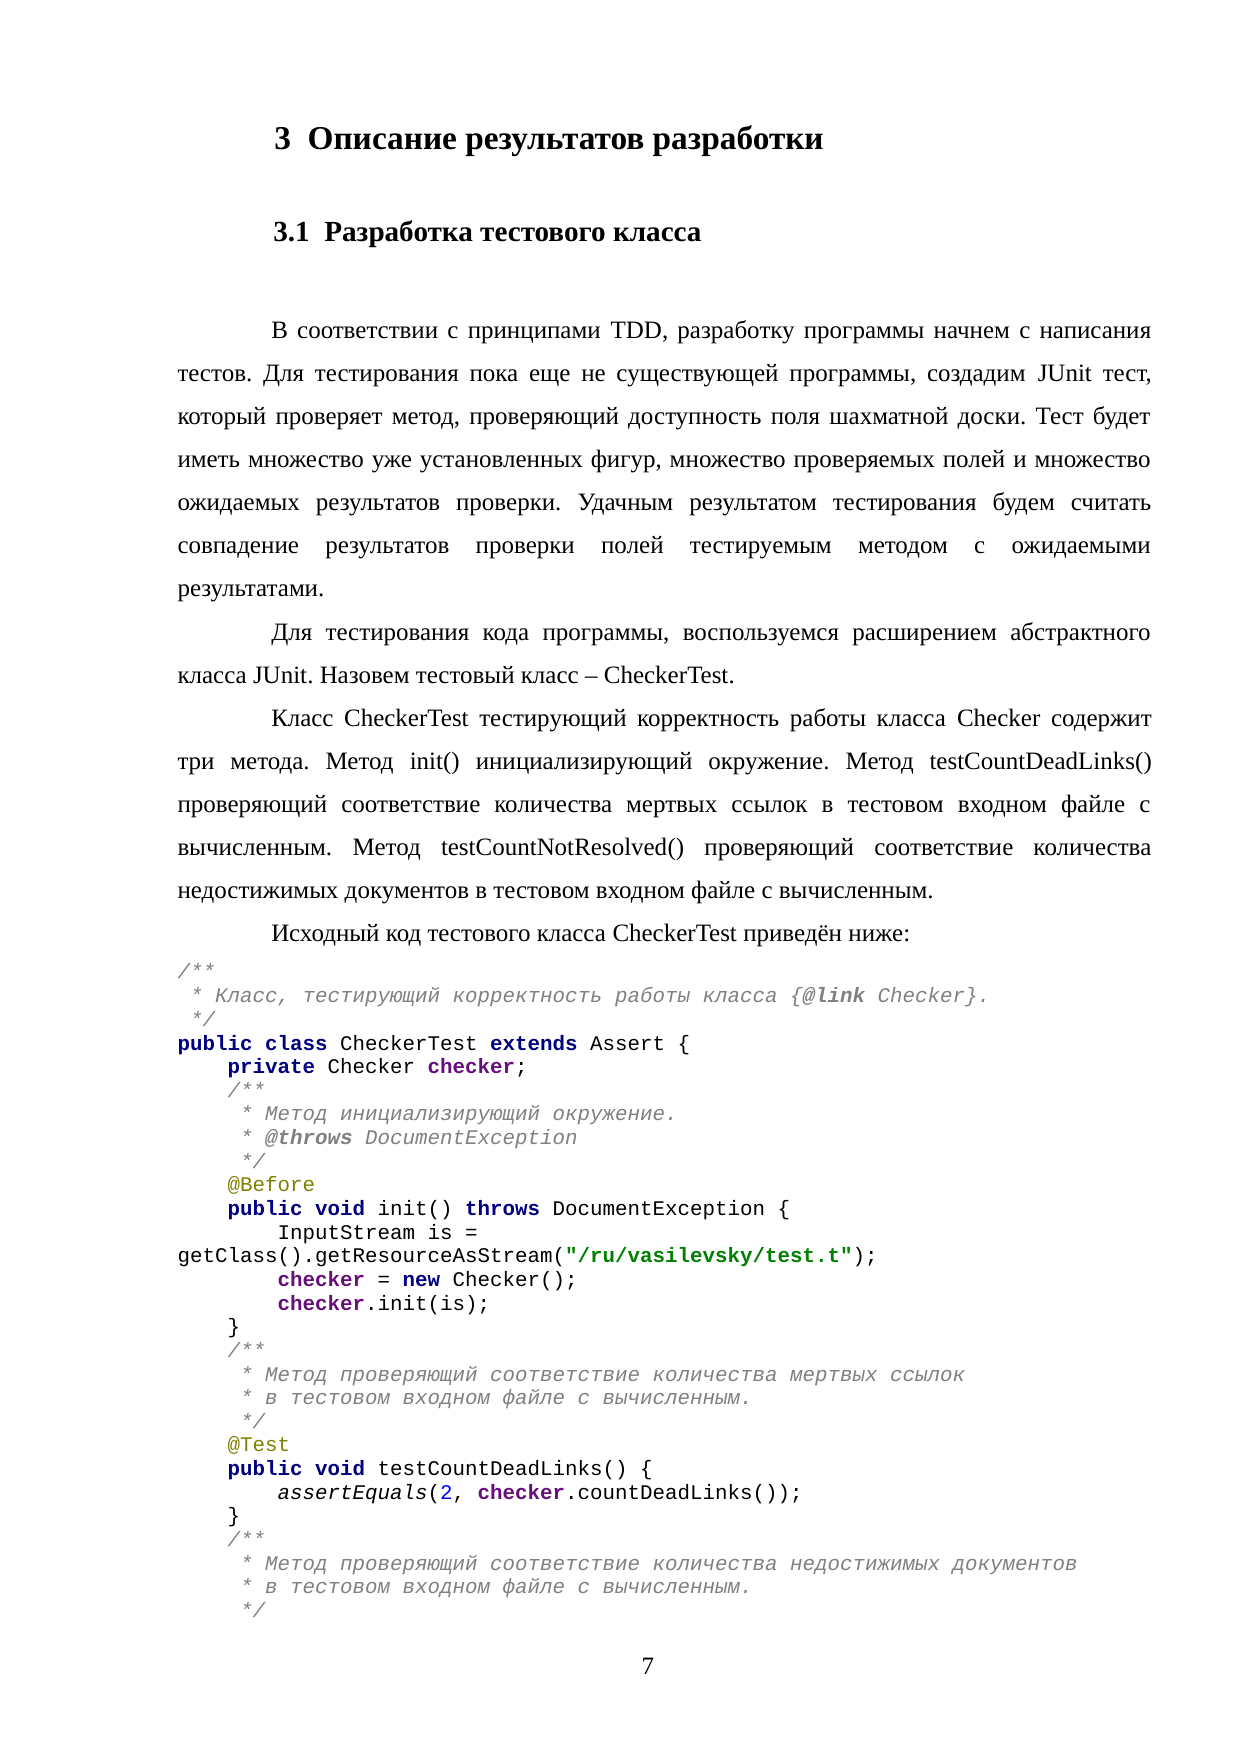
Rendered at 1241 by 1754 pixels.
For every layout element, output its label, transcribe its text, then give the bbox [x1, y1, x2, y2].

text Для тестирования кода программы, воспользуемся расширением абстрактного класса JUnit. Назовем тестовый класс – CheckerTest. [177, 617, 1152, 688]
text public class CheckerTest extends Assert { [177, 1032, 1152, 1056]
text public void init() throws DocumentException { [177, 1198, 1152, 1222]
text * Метод проверяющий соответствие количества мертвых ссылок [177, 1363, 1152, 1387]
text } [177, 1505, 1152, 1529]
text В соответствии с принципами TDD, разработку программы начнем с написания тестов. Для тестирования пока еще не существующей программы, создадим JUnit тест, который проверяет метод, проверяющий доступность поля шахматной доски. Тест будет иметь множество уже установленных фигур, множество проверяемых полей и множество ожидаемых результатов проверки. Удачным результатом тестирования будем считать совпадение результатов проверки полей тестируемым методом с ожидаемыми результатами. [177, 315, 1152, 602]
text @Before [177, 1174, 1152, 1198]
text Класс CheckerTest тестирующий корректность работы класса Checker содержит три метода. Метод init() инициализирующий окружение. Метод testCountDeadLinks() проверяющий соответствие количества мертвых ссылок в тестовом входном файле с вычисленным. Метод testCountNotResolved() проверяющий соответствие количества недостижимых документов в тестовом входном файле с вычисленным. [177, 703, 1152, 904]
text /** [177, 1080, 1152, 1103]
text * Класс, тестирующий корректность работы класса {@link Checker}. [177, 985, 1152, 1009]
text assertEquals(2, checker.countDeadLinks()); [177, 1482, 1152, 1505]
text */ [177, 1151, 1152, 1174]
subtitle Описание результатов разработки [266, 118, 1152, 156]
text */ [177, 1009, 1152, 1032]
text public void testCountDeadLinks() { [177, 1458, 1152, 1482]
text checker.init(is); [177, 1293, 1152, 1316]
text checker = new Checker(); [177, 1269, 1152, 1293]
text /** [177, 1340, 1152, 1363]
text Исходный код тестового класса CheckerTest приведён ниже: [177, 918, 1152, 947]
text * Метод проверяющий соответствие количества недостижимых документов [177, 1553, 1152, 1576]
text /** [177, 962, 1152, 985]
text /** [177, 1529, 1152, 1553]
text InputStream is = getClass().getResourceAsStream("/ru/vasilevsky/test.t"); [177, 1222, 1152, 1269]
text * в тестовом входном файле с вычисленным. [177, 1576, 1152, 1600]
text } [177, 1316, 1152, 1340]
text * Метод инициализирующий окружение. [177, 1103, 1152, 1127]
subtitle Разработка тестового класса [266, 214, 1152, 248]
text */ [177, 1600, 1152, 1624]
text * в тестовом входном файле с вычисленным. [177, 1387, 1152, 1411]
text @Test [177, 1434, 1152, 1458]
text * @throws DocumentException [177, 1127, 1152, 1151]
text */ [177, 1411, 1152, 1434]
text private Checker checker; [177, 1056, 1152, 1080]
